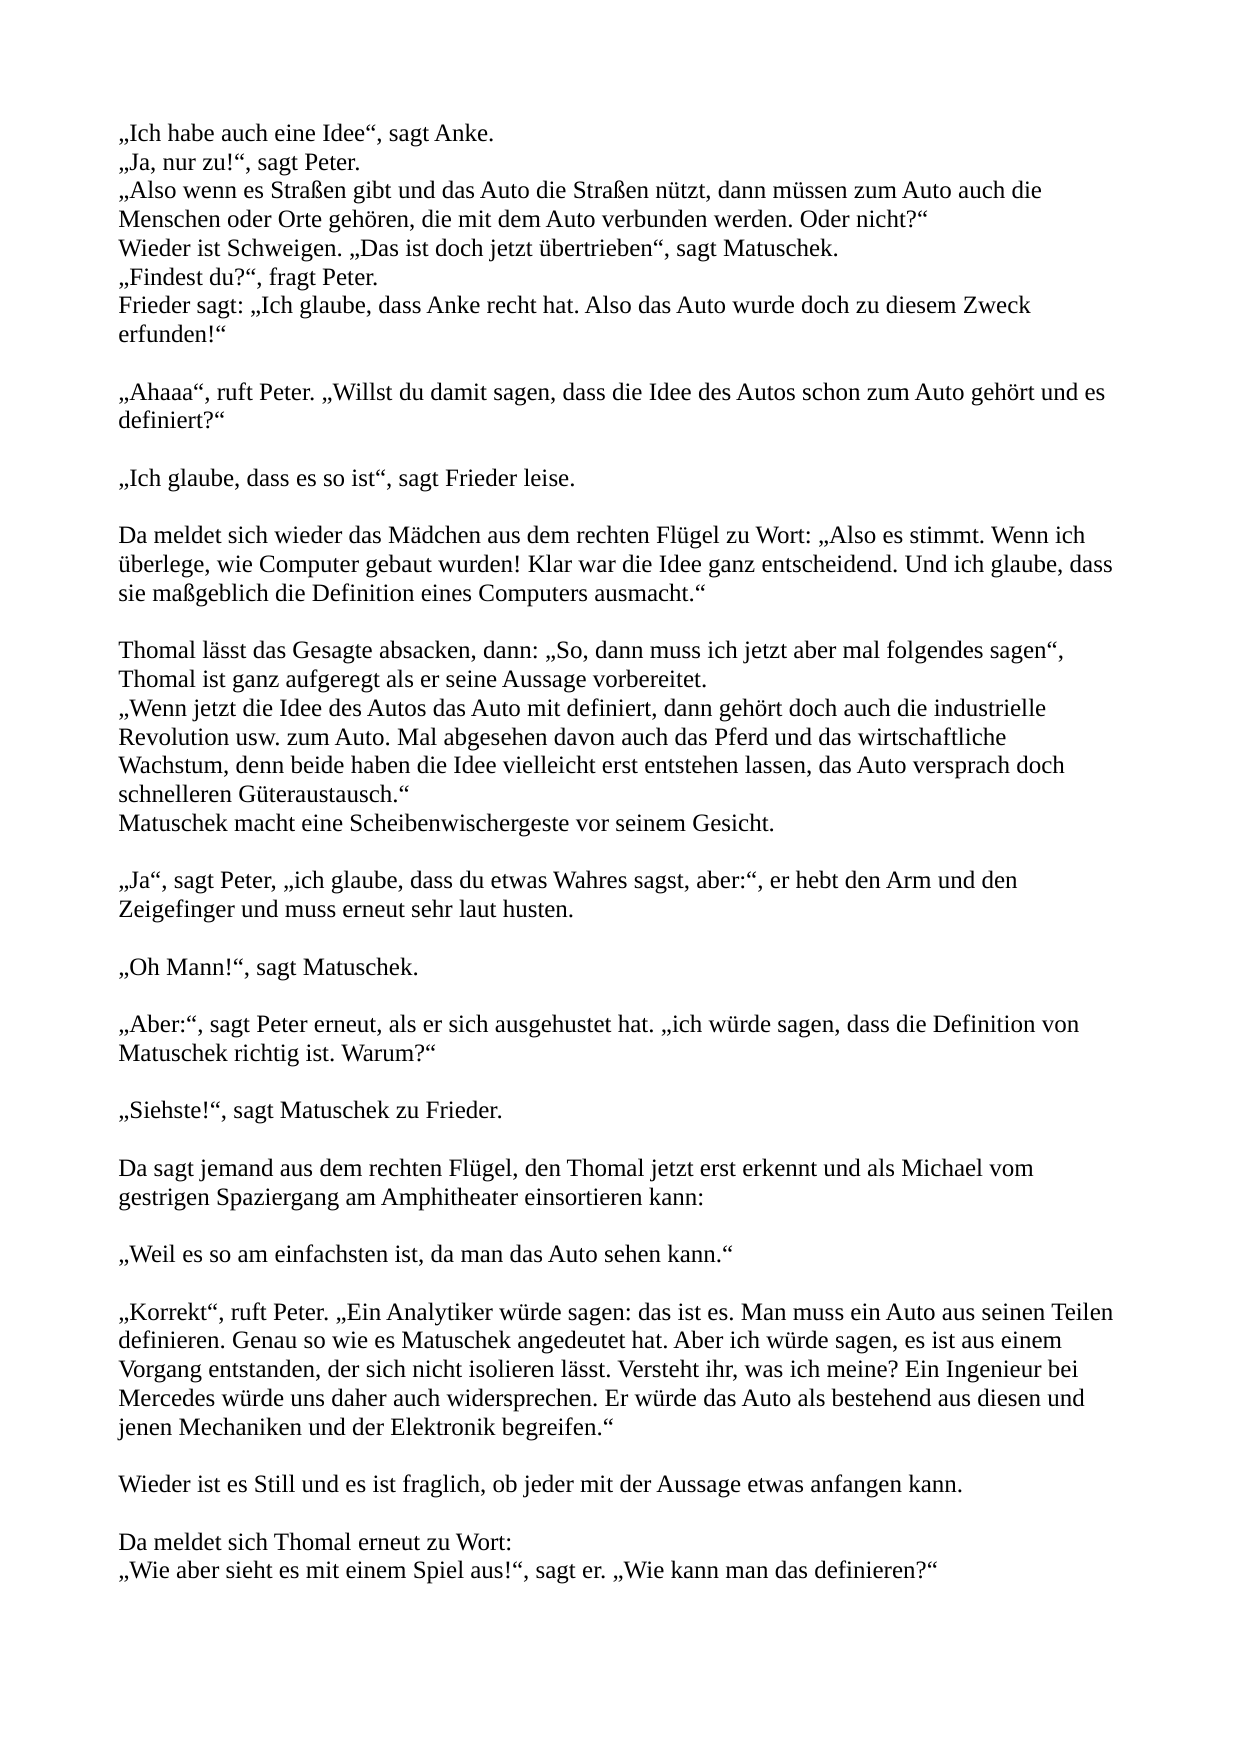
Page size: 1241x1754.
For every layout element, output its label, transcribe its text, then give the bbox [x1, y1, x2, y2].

text „Weil es so am einfachsten ist, da man das Auto sehen kann.“ [118, 1239, 1122, 1268]
text „Wie aber sieht es mit einem Spiel aus!“, sagt er. „Wie kann man das definieren?“ [118, 1556, 1122, 1584]
text „Aber:“, sagt Peter erneut, als er sich ausgehustet hat. „ich würde sagen, dass die Definition von Matuschek richtig ist. Warum?“ [118, 1009, 1122, 1067]
text Wieder ist es Still und es ist fraglich, ob jeder mit der Aussage etwas anfangen kann. [118, 1469, 1122, 1498]
text „Oh Mann!“, sagt Matuschek. [118, 952, 1122, 981]
text „Korrekt“, ruft Peter. „Ein Analytiker würde sagen: das ist es. Man muss ein Auto aus seinen Teilen definieren. Genau so wie es Matuschek angedeutet hat. Aber ich würde sagen, es ist aus einem Vorgang entstanden, der sich nicht isolieren lässt. Versteht ihr, was ich meine? Ein Ingenieur bei Mercedes würde uns daher auch widersprechen. Er würde das Auto als bestehend aus diesen und jenen Mechaniken und der Elektronik begreifen.“ [118, 1297, 1122, 1441]
text „Wenn jetzt die Idee des Autos das Auto mit definiert, dann gehört doch auch die industrielle Revolution usw. zum Auto. Mal abgesehen davon auch das Pferd und das wirtschaftliche Wachstum, denn beide haben die Idee vielleicht erst entstehen lassen, das Auto versprach doch schnelleren Güteraustausch.“ [118, 693, 1122, 808]
text „Ja“, sagt Peter, „ich glaube, dass du etwas Wahres sagst, aber:“, er hebt den Arm und den Zeigefinger und muss erneut sehr laut husten. [118, 866, 1122, 923]
text „Ja, nur zu!“, sagt Peter. [118, 147, 1122, 176]
text Frieder sagt: „Ich glaube, dass Anke recht hat. Also das Auto wurde doch zu diesem Zweck erfunden!“ [118, 291, 1122, 348]
text „Ich glaube, dass es so ist“, sagt Frieder leise. [118, 463, 1122, 492]
text Matuschek macht eine Scheibenwischergeste vor seinem Gesicht. [118, 808, 1122, 837]
text „Findest du?“, fragt Peter. [118, 262, 1122, 291]
text Da meldet sich Thomal erneut zu Wort: [118, 1527, 1122, 1556]
text „Siehste!“, sagt Matuschek zu Frieder. [118, 1096, 1122, 1124]
text „Ahaaa“, ruft Peter. „Willst du damit sagen, dass die Idee des Autos schon zum Auto gehört und es definiert?“ [118, 377, 1122, 434]
text Thomal lässt das Gesagte absacken, dann: „So, dann muss ich jetzt aber mal folgendes sagen“, Thomal ist ganz aufgeregt als er seine Aussage vorbereitet. [118, 636, 1122, 693]
text Da sagt jemand aus dem rechten Flügel, den Thomal jetzt erst erkennt und als Michael vom gestrigen Spaziergang am Amphitheater einsortieren kann: [118, 1153, 1122, 1211]
text Wieder ist Schweigen. „Das ist doch jetzt übertrieben“, sagt Matuschek. [118, 233, 1122, 262]
text „Ich habe auch eine Idee“, sagt Anke. [118, 118, 1122, 147]
text „Also wenn es Straßen gibt und das Auto die Straßen nützt, dann müssen zum Auto auch die Menschen oder Orte gehören, die mit dem Auto verbunden werden. Oder nicht?“ [118, 176, 1122, 233]
text Da meldet sich wieder das Mädchen aus dem rechten Flügel zu Wort: „Also es stimmt. Wenn ich überlege, wie Computer gebaut wurden! Klar war die Idee ganz entscheidend. Und ich glaube, dass sie maßgeblich die Definition eines Computers ausmacht.“ [118, 521, 1122, 607]
